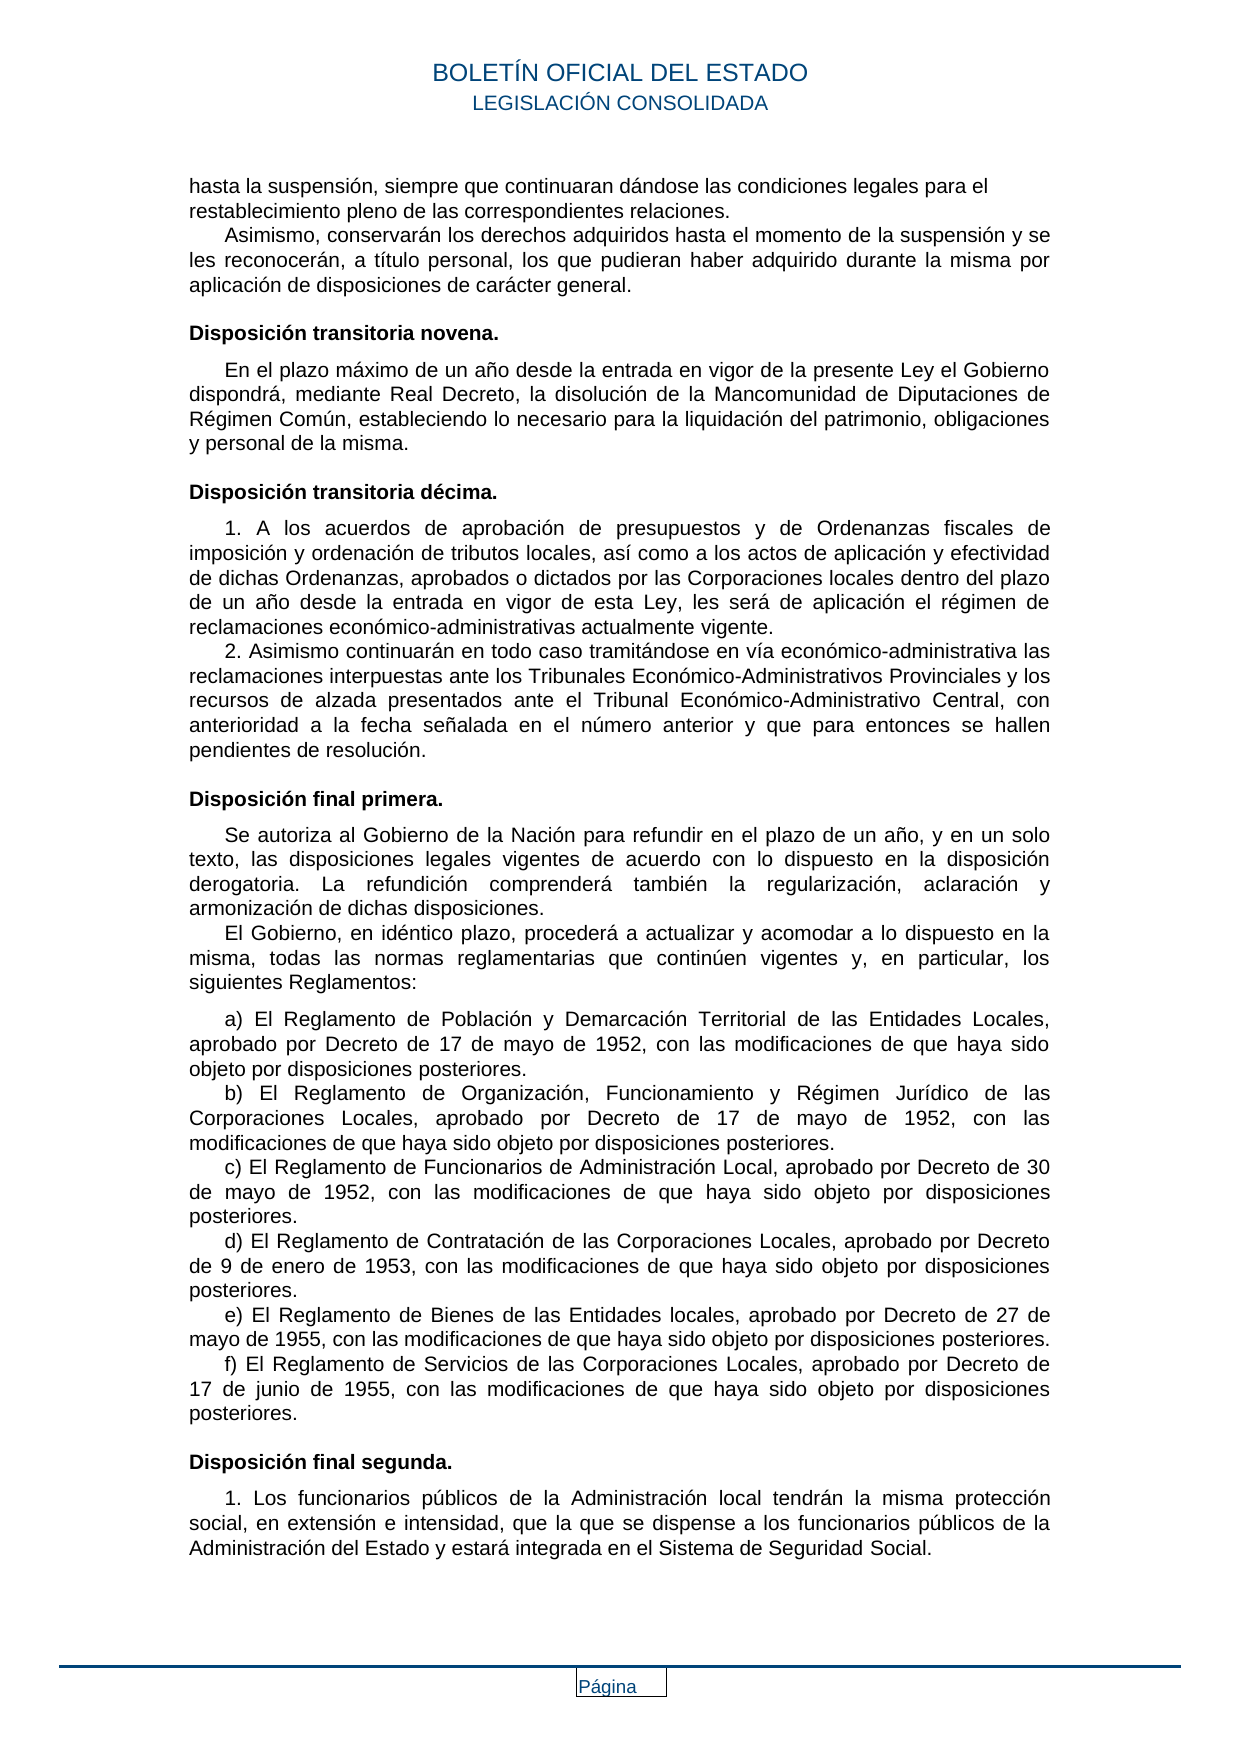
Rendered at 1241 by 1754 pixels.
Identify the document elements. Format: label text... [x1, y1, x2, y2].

list El Reglamento de Bienes de las Entidades locales, aprobado por Decreto de 27 de mayo de 1955, con las modificaciones de que haya sido objeto por disposiciones posteriores. [189, 1303, 1052, 1351]
text El Gobierno, en idéntico plazo, procederá a actualizar y acomodar a lo dispuesto en la misma, todas las normas reglamentarias que continúen vigentes y, en particular, los siguientes Reglamentos: [189, 921, 1051, 994]
list El Reglamento de Contratación de las Corporaciones Locales, aprobado por Decreto de 9 de enero de 1953, con las modificaciones de que haya sido objeto por disposiciones posteriores. [189, 1229, 1051, 1302]
subtitle Disposición final primera. [189, 786, 1194, 810]
subtitle Disposición final segunda. [189, 1450, 1194, 1474]
list El Reglamento de Organización, Funcionamiento y Régimen Jurídico de las Corporaciones Locales, aprobado por Decreto de 17 de mayo de 1952, con las modificaciones de que haya sido objeto por disposiciones posteriores. [189, 1081, 1051, 1154]
list El Reglamento de Población y Demarcación Territorial de las Entidades Locales, aprobado por Decreto de 17 de mayo de 1952, con las modificaciones de que haya sido objeto por disposiciones posteriores. [189, 1007, 1051, 1080]
list Los funcionarios públicos de la Administración local tendrán la misma protección social, en extensión e intensidad, que la que se dispense a los funcionarios públicos de la Administración del Estado y estará integrada en el Sistema de Seguridad Social. [189, 1486, 1051, 1559]
text hasta la suspensión, siempre que continuaran dándose las condiciones legales para el restablecimiento pleno de las correspondientes relaciones. [189, 174, 1046, 222]
list Asimismo continuarán en todo caso tramitándose en vía económico-administrativa las reclamaciones interpuestas ante los Tribunales Económico-Administrativos Provinciales y los recursos de alzada presentados ante el Tribunal Económico-Administrativo Central, con anterioridad a la fecha señalada en el número anterior y que para entonces se hallen pendientes de resolución. [189, 639, 1051, 761]
text Asimismo, conservarán los derechos adquiridos hasta el momento de la suspensión y se les reconocerán, a título personal, los que pudieran haber adquirido durante la misma por aplicación de disposiciones de carácter general. [189, 223, 1051, 296]
subtitle Disposición transitoria décima. [189, 480, 1194, 504]
list El Reglamento de Servicios de las Corporaciones Locales, aprobado por Decreto de 17 de junio de 1955, con las modificaciones de que haya sido objeto por disposiciones posteriores. [189, 1352, 1052, 1425]
list El Reglamento de Funcionarios de Administración Local, aprobado por Decreto de 30 de mayo de 1952, con las modificaciones de que haya sido objeto por disposiciones posteriores. [189, 1155, 1051, 1228]
text En el plazo máximo de un año desde la entrada en vigor de la presente Ley el Gobierno dispondrá, mediante Real Decreto, la disolución de la Mancomunidad de Diputaciones de Régimen Común, estableciendo lo necesario para la liquidación del patrimonio, obligaciones y personal de la misma. [189, 357, 1051, 455]
subtitle Disposición transitoria novena. [189, 321, 1194, 345]
list A los acuerdos de aprobación de presupuestos y de Ordenanzas fiscales de imposición y ordenación de tributos locales, así como a los actos de aplicación y efectividad de dichas Ordenanzas, aprobados o dictados por las Corporaciones locales dentro del plazo de un año desde la entrada en vigor de esta Ley, les será de aplicación el régimen de reclamaciones económico-administrativas actualmente vigente. [189, 516, 1051, 638]
text Se autoriza al Gobierno de la Nación para refundir en el plazo de un año, y en un solo texto, las disposiciones legales vigentes de acuerdo con lo dispuesto en la disposición derogatoria. La refundición comprenderá también la regularización, aclaración y armonización de dichas disposiciones. [189, 822, 1051, 920]
